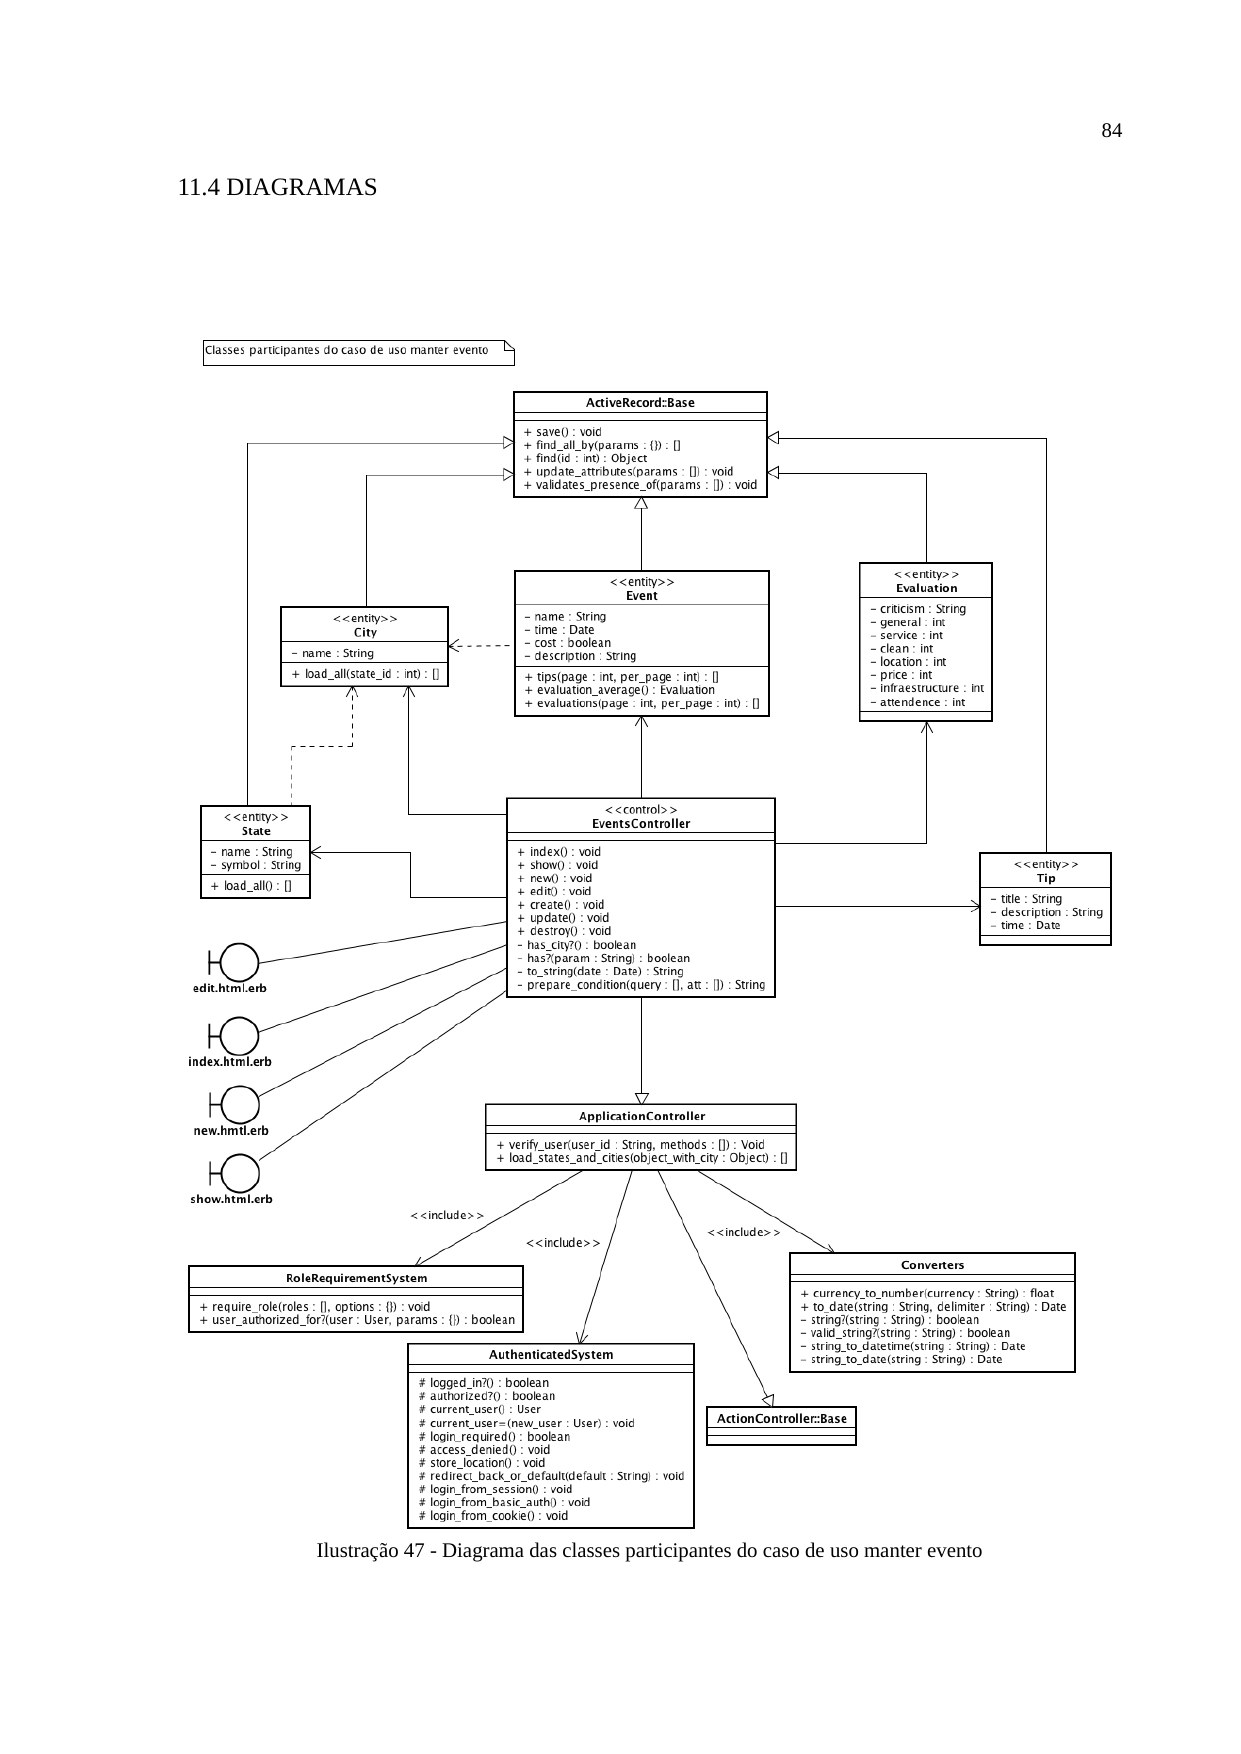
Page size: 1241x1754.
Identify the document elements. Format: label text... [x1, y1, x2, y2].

text Ilustração 47 - Diagrama das classes participantes do caso de uso manter evento [178, 1538, 1121, 1562]
subtitle Diagramas [177, 172, 1122, 200]
picture [178, 331, 1121, 1538]
